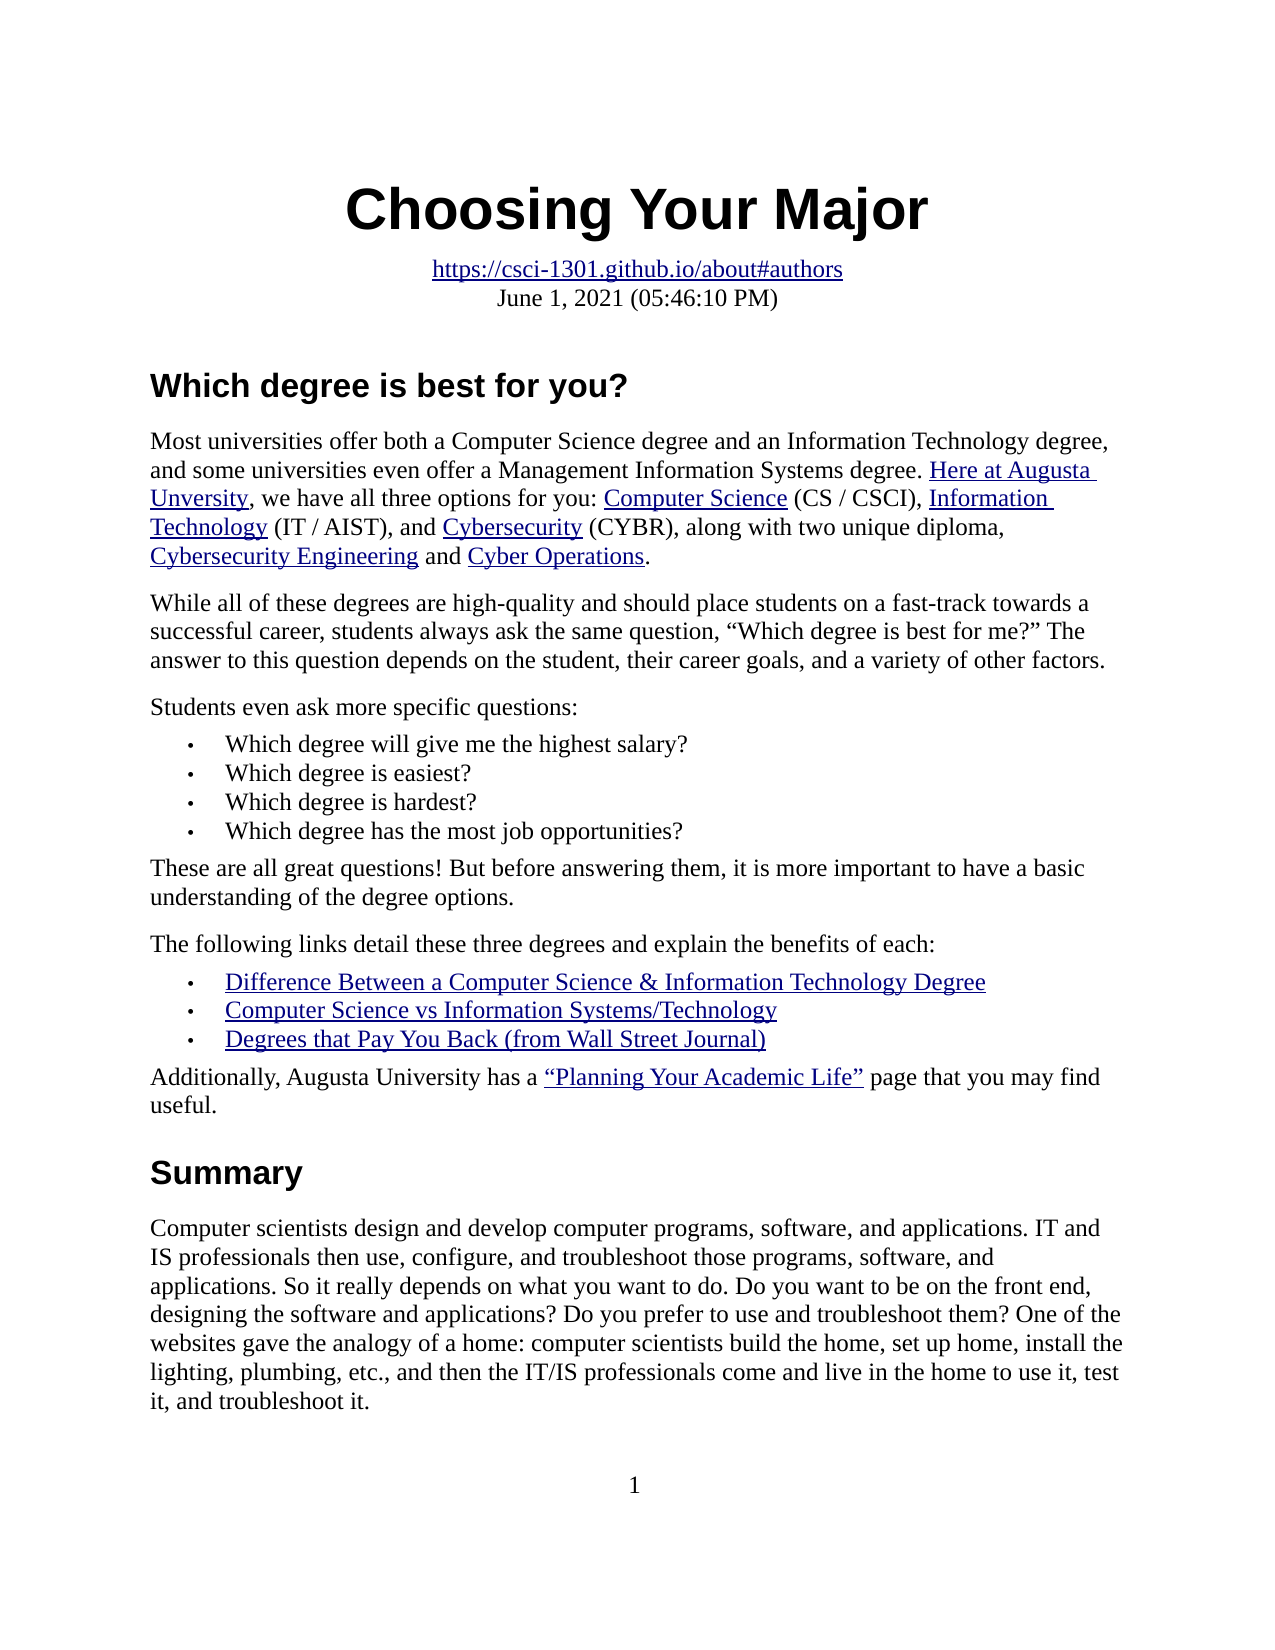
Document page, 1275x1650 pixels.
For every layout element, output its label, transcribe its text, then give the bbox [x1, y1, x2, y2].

text While all of these degrees are high-quality and should place students on a fast-track towards a successful career, students always ask the same question, “Which degree is best for me?” The answer to this question depends on the student, their career goals, and a variety of other factors. [150, 588, 1125, 674]
list Which degree has the most job opportunities? [187, 816, 1125, 844]
list Which degree is easiest? [187, 758, 1125, 787]
text These are all great questions! But before answering them, it is more important to have a basic understanding of the degree options. [150, 853, 1125, 911]
text The following links detail these three degrees and explain the benefits of each: [150, 929, 1125, 958]
text https://csci-1301.github.io/about#authors [150, 254, 1125, 283]
list Degrees that Pay You Back (from Wall Street Journal) [187, 1024, 1125, 1053]
list Difference Between a Computer Science & Information Technology Degree [187, 967, 1125, 995]
text June 1, 2021 (05:46:10 PM) [150, 283, 1125, 312]
list Computer Science vs Information Systems/Technology [187, 995, 1125, 1024]
title Choosing Your Major [150, 175, 1125, 242]
text Additionally, Augusta University has a “Planning Your Academic Life” page that you may find useful. [150, 1062, 1125, 1119]
list Which degree is hardest? [187, 787, 1125, 816]
list Which degree will give me the highest salary? [187, 729, 1125, 758]
text Most universities offer both a Computer Science degree and an Information Technology degree, and some universities even offer a Management Information Systems degree. Here at Augusta Unversity, we have all three options for you: Computer Science (CS / CSCI), Information Technology (IT / AIST), and Cybersecurity (CYBR), along with two unique diploma, Cybersecurity Engineering and Cyber Operations. [150, 426, 1125, 570]
text Computer scientists design and develop computer programs, software, and applications. IT and IS professionals then use, configure, and troubleshoot those programs, software, and applications. So it really depends on what you want to do. Do you want to be on the front end, designing the software and applications? Do you prefer to use and troubleshoot them? One of the websites gave the analogy of a home: computer scientists build the home, set up home, install the lighting, plumbing, etc., and then the IT/IS professionals come and live in the home to use it, test it, and troubleshoot it. [150, 1213, 1125, 1414]
subtitle Summary [150, 1153, 1125, 1192]
text Students even ask more specific questions: [150, 692, 1125, 721]
subtitle Which degree is best for you? [150, 366, 1125, 404]
